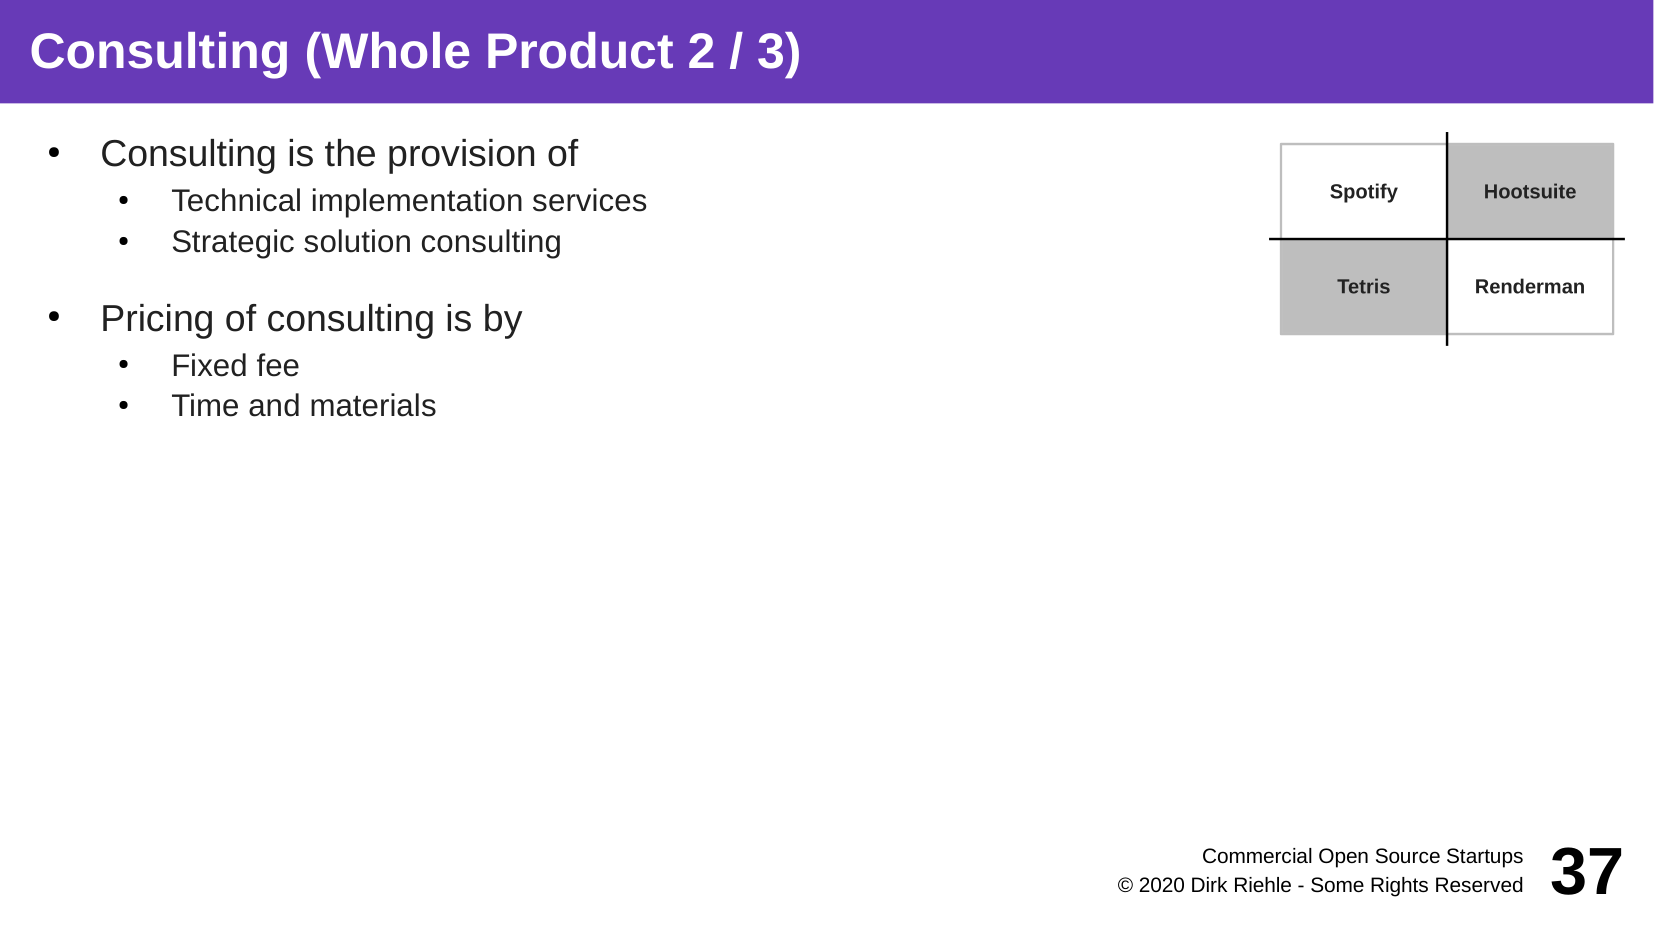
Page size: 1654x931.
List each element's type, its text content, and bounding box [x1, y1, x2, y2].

list Consulting is the provision of Technical implementation services Strategic solution consulting Pricing of consulting is by Fixed fee Time and materials [29, 132, 1625, 813]
picture [1269, 132, 1625, 346]
title Consulting (Whole Product 2 / 3) [0, 0, 1654, 104]
